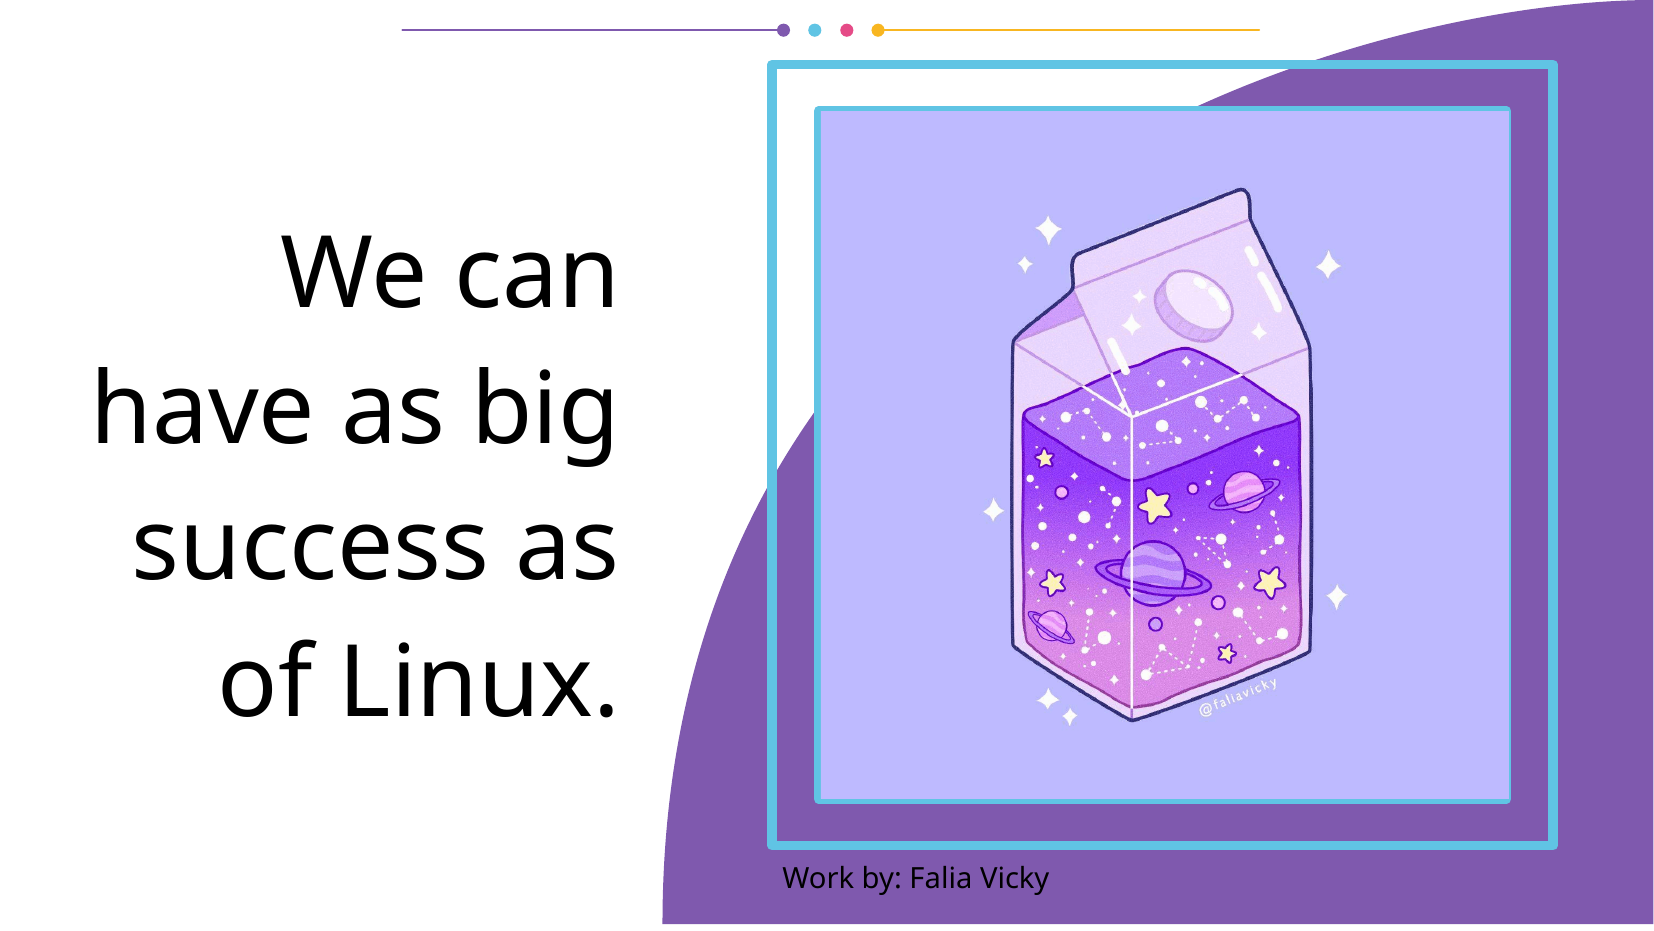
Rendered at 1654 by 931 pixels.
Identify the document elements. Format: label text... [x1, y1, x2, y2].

title We can have as big success as of Linux. [69, 64, 621, 882]
text_box [820, 111, 1509, 800]
text_box Work by: Falia Vicky [767, 849, 1066, 905]
